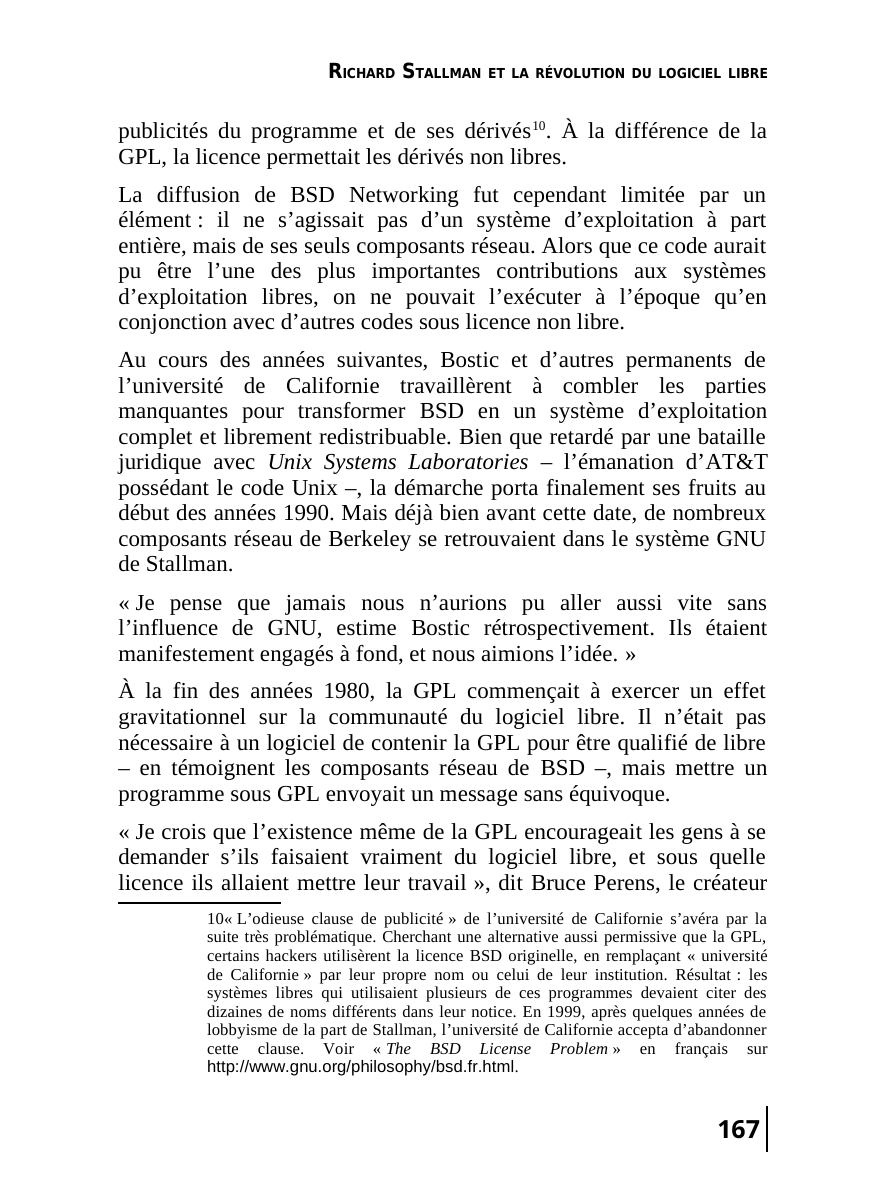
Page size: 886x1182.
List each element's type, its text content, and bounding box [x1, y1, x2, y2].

text À la fin des années 1980, la GPL commençait à exercer un effet gravitationnel sur la communauté du logiciel libre. Il n’était pas nécessaire à un logiciel de contenir la GPL pour être qualifié de libre – en témoignent les composants réseau de BSD –, mais mettre un programme sous GPL envoyait un message sans équivoque. [118, 678, 768, 806]
text publicités du programme et de ses dérivés. À la différence de la GPL, la licence permettait les dérivés non libres. [118, 118, 768, 169]
text « Je pense que jamais nous n’aurions pu aller aussi vite sans l’influence de GNU, estime Bostic rétrospectivement. Ils étaient manifestement engagés à fond, et nous aimions l’idée. » [118, 589, 768, 666]
text La diffusion de BSD Networking fut cependant limitée par un élément : il ne s’agissait pas d’un système d’exploitation à part entière, mais de ses seuls composants réseau. Alors que ce code aurait pu être l’une des plus importantes contributions aux systèmes d’exploitation libres, on ne pouvait l’exécuter à l’époque qu’en conjonction avec d’autres codes sous licence non libre. [118, 182, 768, 335]
text « L’odieuse clause de publicité » de l’université de Californie s’avéra par la suite très problématique. Cherchant une alternative aussi permissive que la GPL, certains hackers utilisèrent la licence BSD originelle, en remplaçant « université de Californie » par leur propre nom ou celui de leur institution. Résultat : les systèmes libres qui utilisaient plusieurs de ces programmes devaient citer des dizaines de noms différents dans leur notice. En 1999, après quelques années de lobbyisme de la part de Stallman, l’université de Californie accepta d’abandonner cette clause. Voir « The BSD License Problem » en français sur http://www.gnu.org/philosophy/bsd.fr.html. [207, 909, 768, 1076]
text Au cours des années suivantes, Bostic et d’autres permanents de l’université de Californie travaillèrent à combler les parties manquantes pour transformer BSD en un système d’exploitation complet et librement redistribuable. Bien que retardé par une bataille juridique avec Unix Systems Laboratories – l’émanation d’AT&T possédant le code Unix –, la démarche porta finalement ses fruits au début des années 1990. Mais déjà bien avant cette date, de nombreux composants réseau de Berkeley se retrouvaient dans le système GNU de Stallman. [118, 347, 768, 577]
text « Je crois que l’existence même de la GPL encourageait les gens à se demander s’ils faisaient vraiment du logiciel libre, et sous quelle licence ils allaient mettre leur travail », dit Bruce Perens, le créateur [118, 818, 768, 895]
